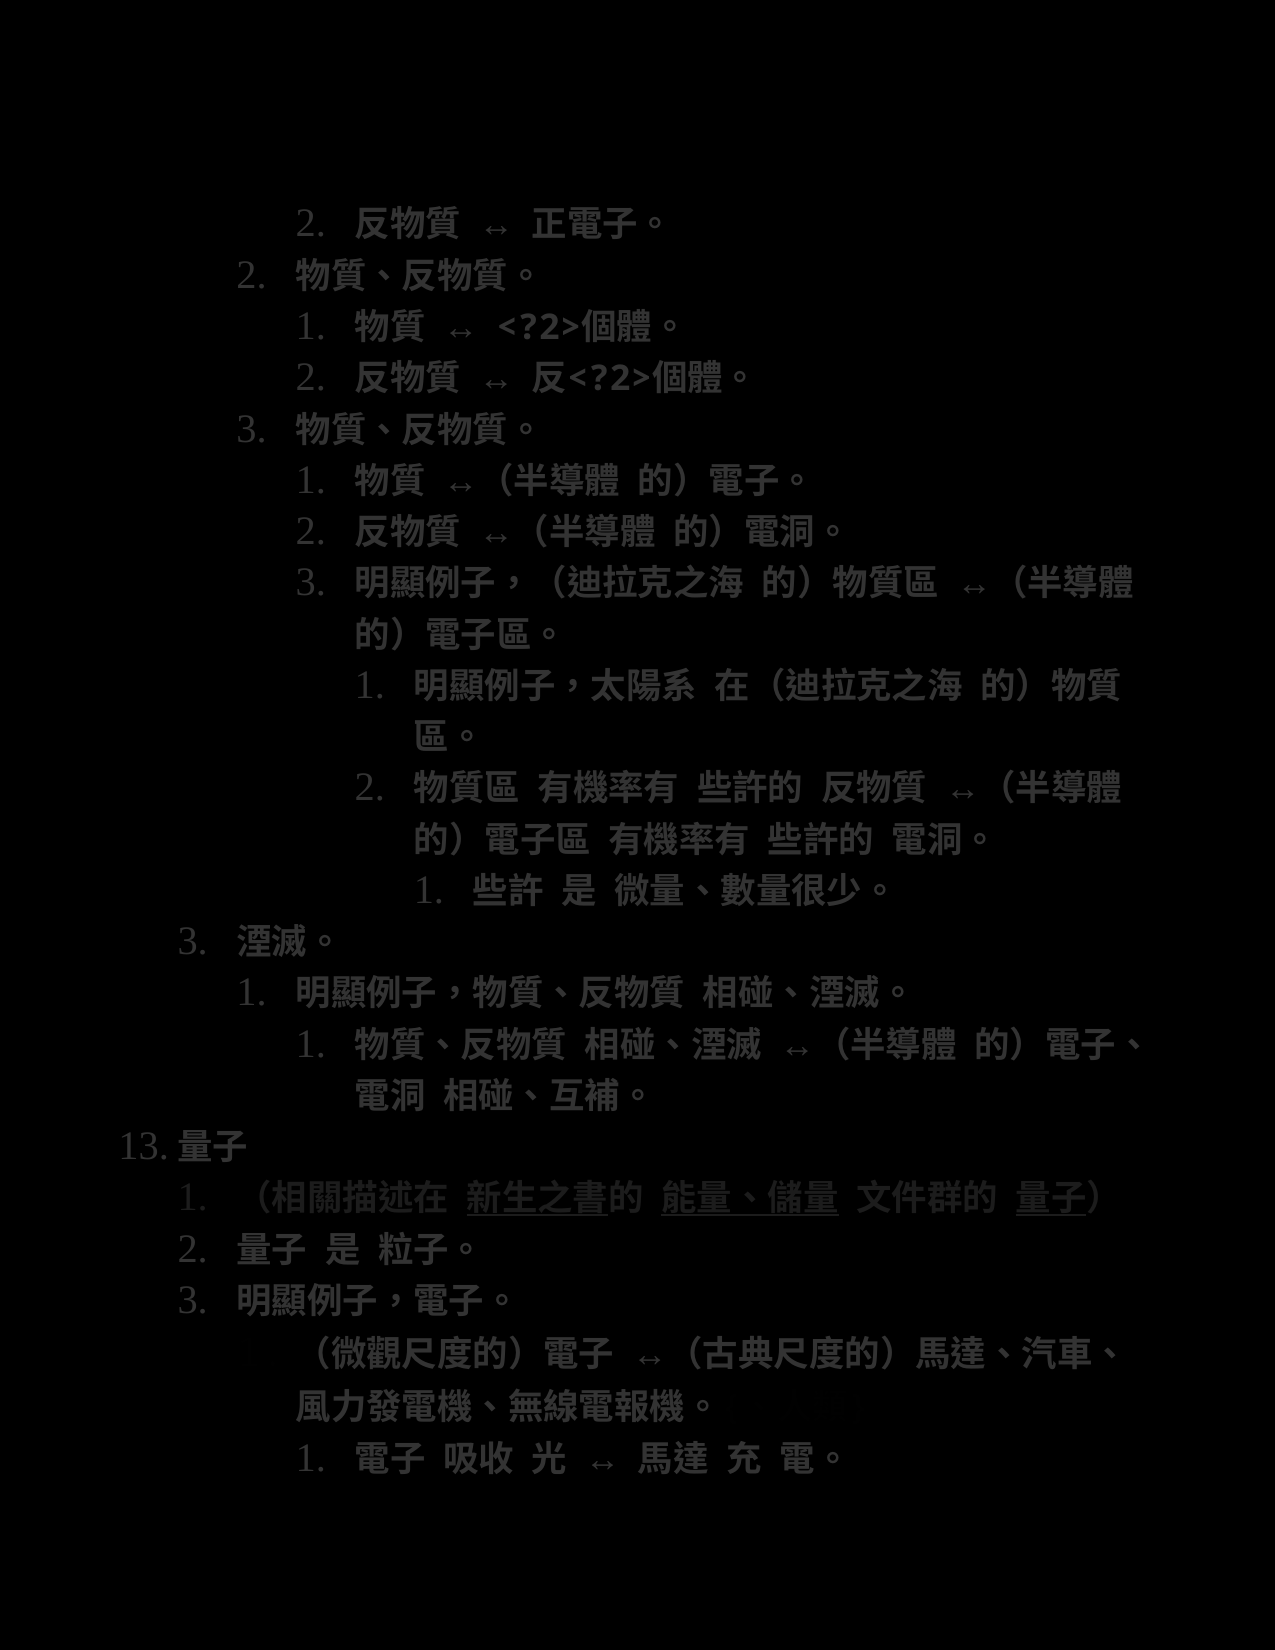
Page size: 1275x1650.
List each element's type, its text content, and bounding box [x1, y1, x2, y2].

list （微觀尺度的）電子 ↔（古典尺度的）馬達、汽車、風力發電機、無線電報機。{、人類} [236, 1323, 1157, 1430]
list 物質 ↔ <?2>個體。 [295, 298, 1157, 350]
list 反物質 ↔（半導體 的）電洞。 [295, 503, 1157, 555]
list （相關描述在 新生之書的 能量、儲量 文件群的 量子） [177, 1170, 1157, 1221]
list 明顯例子，電子。 [177, 1272, 1157, 1323]
list 物質區 有機率有 些許的 反物質 ↔（半導體 的）電子區 有機率有 些許的 電洞。 [354, 760, 1157, 862]
list 反物質 ↔ 正電子。 [295, 196, 1157, 247]
list 量子 [118, 1118, 1157, 1170]
list 量子 是 粒子。 [177, 1221, 1157, 1272]
list 物質、反物質。 [236, 247, 1157, 298]
list 反物質 ↔ 反<?2>個體。 [295, 350, 1157, 401]
list 電子 吸收 光 ↔ 馬達 充 電。 [295, 1430, 1157, 1481]
list 物質、反物質 相碰、湮滅 ↔（半導體 的）電子、電洞 相碰、互補。 [295, 1016, 1157, 1118]
list 明顯例子，（迪拉克之海 的）物質區 ↔（半導體 的）電子區。 [295, 555, 1157, 657]
list 物質、反物質。 [236, 401, 1157, 452]
list 湮滅。 [177, 913, 1157, 965]
list 明顯例子，太陽系 在（迪拉克之海 的）物質區。 [354, 657, 1157, 760]
list 物質 ↔（半導體 的）電子。 [295, 452, 1157, 503]
list 些許 是 微量、數量很少。 [413, 862, 1157, 913]
list 明顯例子，物質、反物質 相碰、湮滅。 [236, 965, 1157, 1016]
